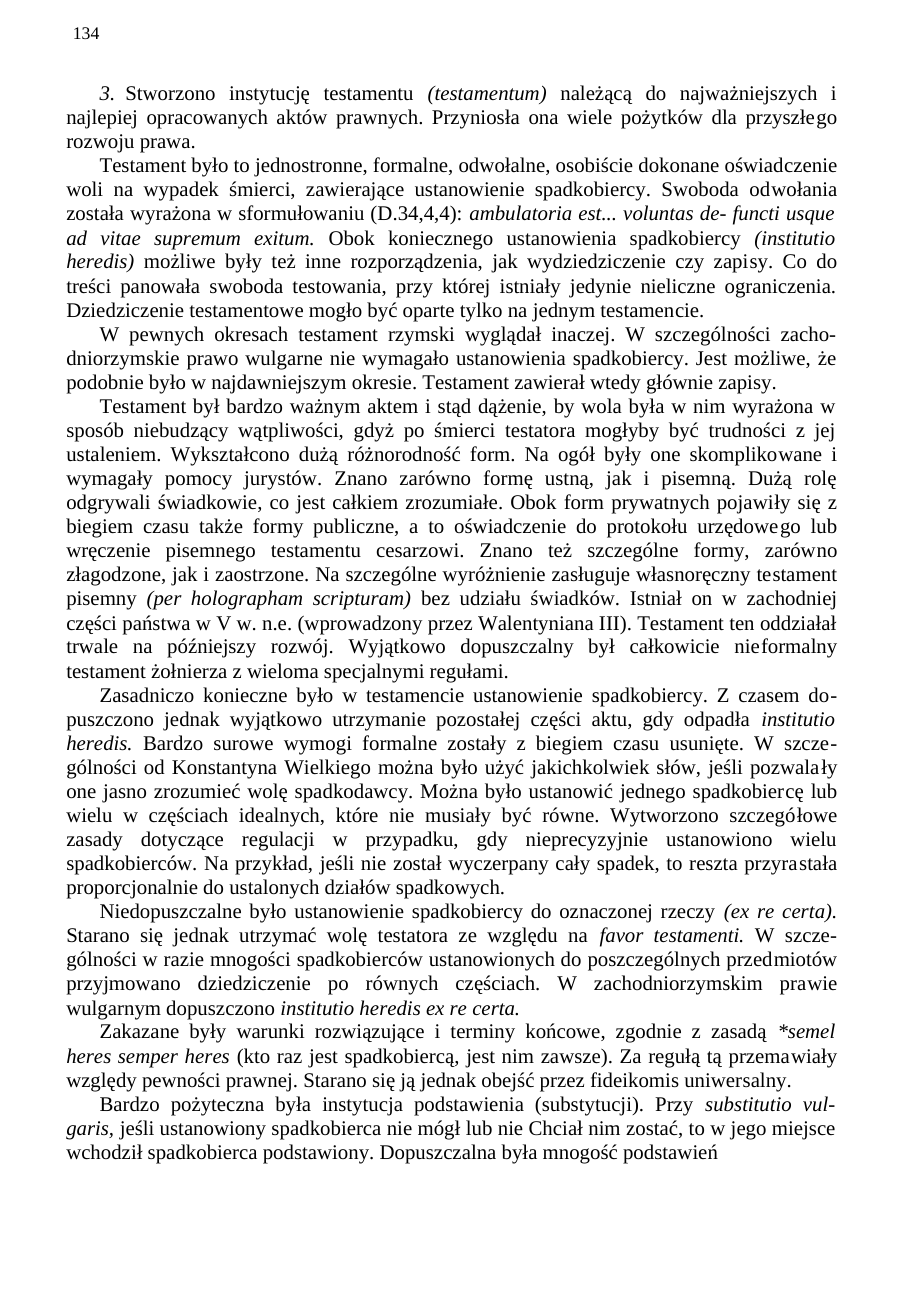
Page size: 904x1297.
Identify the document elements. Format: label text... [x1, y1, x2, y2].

text Bardzo pożyteczna była instytucja podstawienia (substytucji). Przy substitutio vul- garis, jeśli ustanowiony spadkobierca nie mógł lub nie Chciał nim zostać, to w jego miejsce wchodził spadkobierca podstawiony. Dopuszczalna była mnogość podstawień [66, 1092, 837, 1164]
text Niedopuszczalne było ustanowienie spadkobiercy do oznaczonej rzeczy (ex re cer­ta). Starano się jednak utrzymać wolę testatora ze względu na favor testamenti. W szcze­gólności w razie mnogości spadkobierców ustanowionych do poszczególnych przed­miotów przyjmowano dziedziczenie po równych częściach. W zachodniorzymskim pra­wie wulgarnym dopuszczono institutio heredis ex re certa. [66, 899, 837, 1019]
text W pewnych okresach testament rzymski wyglądał inaczej. W szczególności zacho- dniorzymskie prawo wulgarne nie wymagało ustanowienia spadkobiercy. Jest możliwe, że podobnie było w najdawniejszym okresie. Testament zawierał wtedy głównie zapisy. [66, 322, 837, 394]
text Testament był bardzo ważnym aktem i stąd dążenie, by wola była w nim wyrażona w sposób niebudzący wątpliwości, gdyż po śmierci testatora mogłyby być trudności z jej ustaleniem. Wykształcono dużą różnorodność form. Na ogół były one skompliko­wane i wymagały pomocy jurystów. Znano zarówno formę ustną, jak i pisemną. Dużą rolę odgrywali świadkowie, co jest całkiem zrozumiałe. Obok form prywatnych pojawi­ły się z biegiem czasu także formy publiczne, a to oświadczenie do protokołu urzędowe­go lub wręczenie pisemnego testamentu cesarzowi. Znano też szczególne formy, zarów­no złagodzone, jak i zaostrzone. Na szczególne wyróżnienie zasługuje własnoręczny te­stament pisemny (per holographam scripturam) bez udziału świadków. Istniał on w za­chodniej części państwa w V w. n.e. (wprowadzony przez Walentyniana III). Testament ten oddziałał trwale na późniejszy rozwój. Wyjątkowo dopuszczalny był całkowicie nie­formalny testament żołnierza z wieloma specjalnymi regułami. [66, 394, 837, 683]
text Testament było to jednostronne, formalne, odwołalne, osobiście dokonane oświad­czenie woli na wypadek śmierci, zawierające ustanowienie spadkobiercy. Swoboda od­wołania została wyrażona w sformułowaniu (D.34,4,4): ambulatoria est... voluntas de- functi usque ad vitae supremum exitum. Obok koniecznego ustanowienia spadkobiercy (institutio heredis) możliwe były też inne rozporządzenia, jak wydziedziczenie czy zapi­sy. Co do treści panowała swoboda testowania, przy której istniały jedynie nieliczne ograniczenia. Dziedziczenie testamentowe mogło być oparte tylko na jednym testamen­cie. [66, 153, 837, 322]
text Zasadniczo konieczne było w testamencie ustanowienie spadkobiercy. Z czasem do­puszczono jednak wyjątkowo utrzymanie pozostałej części aktu, gdy odpadła institutio heredis. Bardzo surowe wymogi formalne zostały z biegiem czasu usunięte. W szcze­gólności od Konstantyna Wielkiego można było użyć jakichkolwiek słów, jeśli pozwala­ły one jasno zrozumieć wolę spadkodawcy. Można było ustanowić jednego spadkobier­cę lub wielu w częściach idealnych, które nie musiały być równe. Wytworzono szczegó­łowe zasady dotyczące regulacji w przypadku, gdy nieprecyzyjnie ustanowiono wielu spadkobierców. Na przykład, jeśli nie został wyczerpany cały spadek, to reszta przyra­stała proporcjonalnie do ustalonych działów spadkowych. [66, 683, 837, 899]
list Stworzono instytucję testamentu (testamentum) należącą do najważniejszych i najlepiej opracowanych aktów prawnych. Przyniosła ona wiele pożytków dla przyszłe­go rozwoju prawa. [66, 81, 837, 153]
text 134 [73, 23, 102, 43]
text Zakazane były warunki rozwiązujące i terminy końcowe, zgodnie z zasadą *semel heres semper heres (kto raz jest spadkobiercą, jest nim zawsze). Za regułą tą przema­wiały względy pewności prawnej. Starano się ją jednak obejść przez fideikomis uniwer­salny. [66, 1019, 837, 1092]
